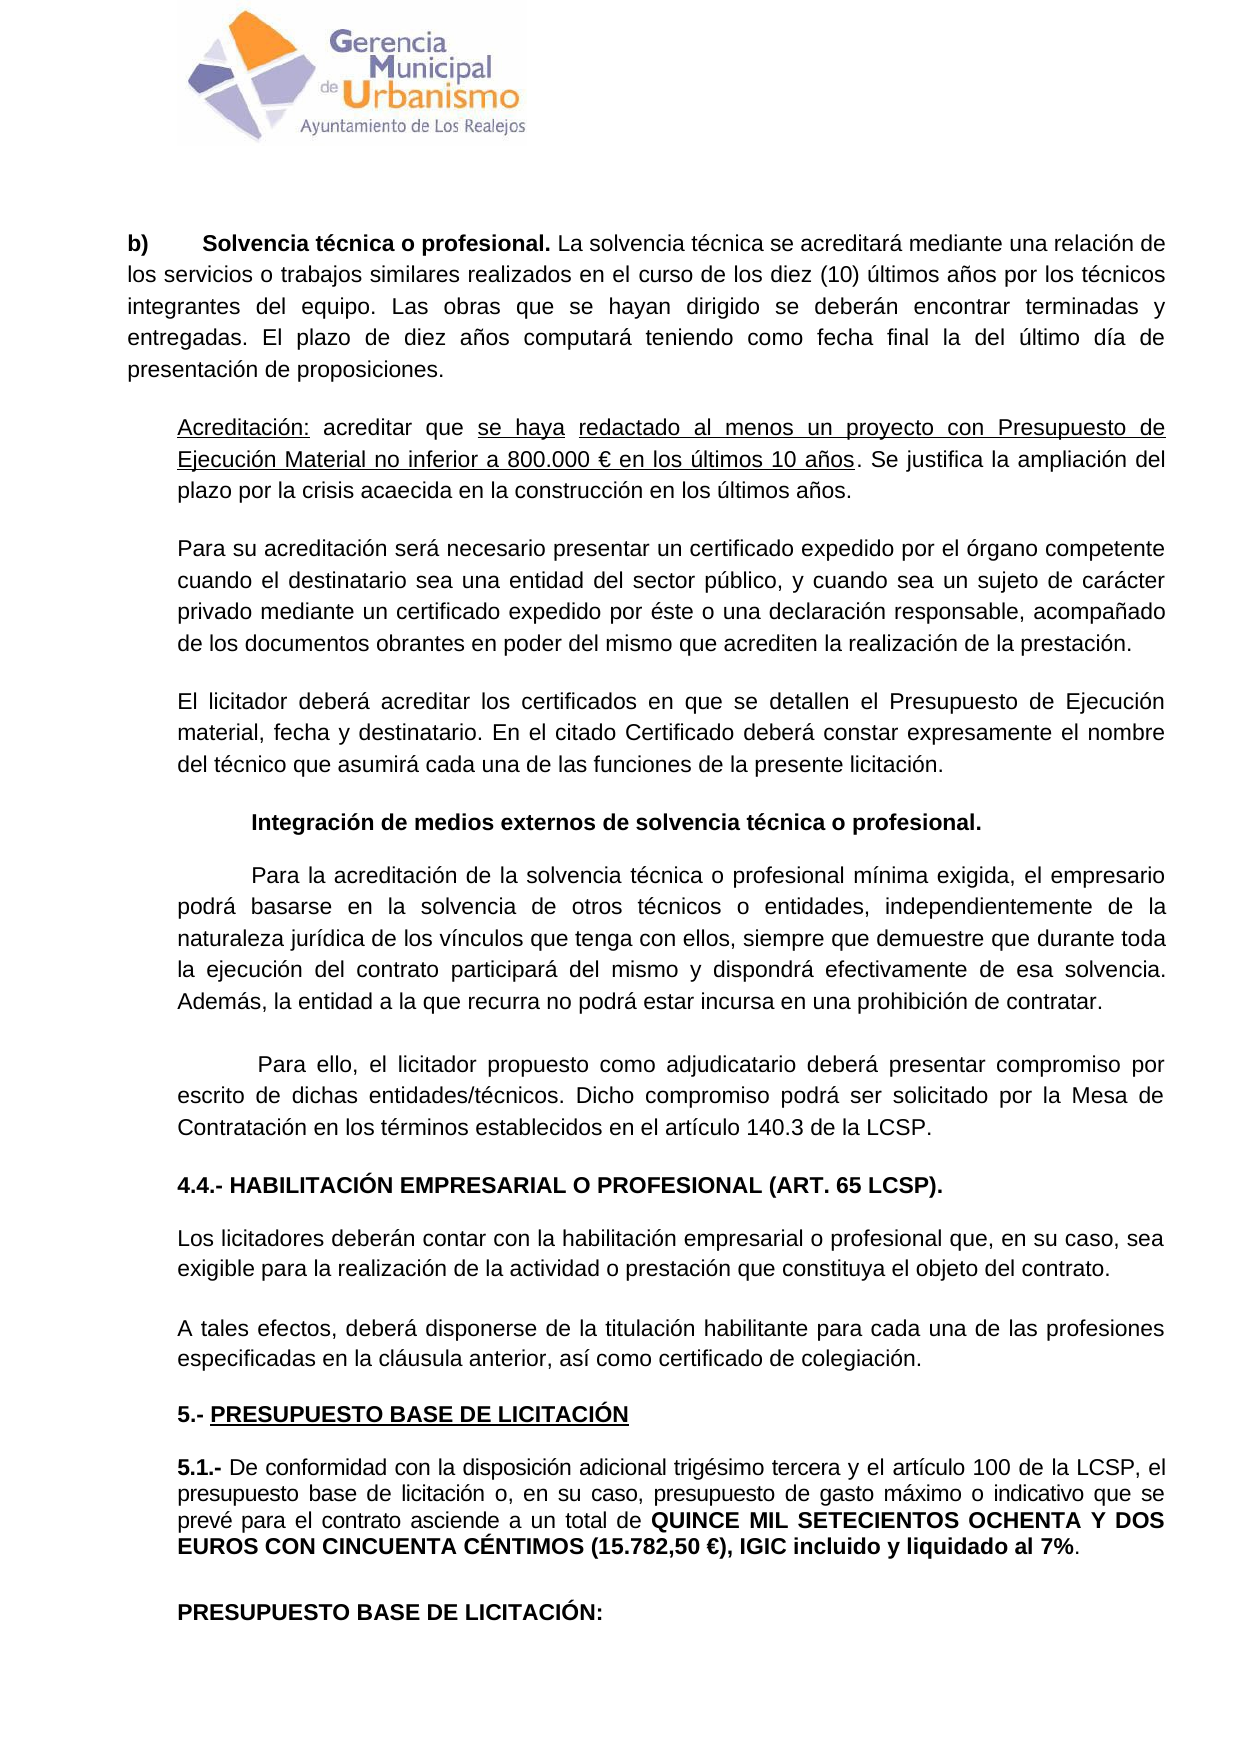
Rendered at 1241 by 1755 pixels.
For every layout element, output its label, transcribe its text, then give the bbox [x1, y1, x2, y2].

text Los licitadores deberán contar con la habilitación empresarial o profesional que, en su caso, sea exigible para la realización de la actividad o prestación que constituya el objeto del contrato. [177, 1225, 1165, 1281]
text Para su acreditación será necesario presentar un certificado expedido por el órgano competente cuando el destinatario sea una entidad del sector público, y cuando sea un sujeto de carácter privado mediante un certificado expedido por éste o una declaración responsable, acompañado de los documentos obrantes en poder del mismo que acrediten la realización de la prestación. [177, 535, 1166, 656]
text El licitador deberá acreditar los certificados en que se detallen el Presupuesto de Ejecución material, fecha y destinatario. En el citado Certificado deberá constar expresamente el nombre del técnico que asumirá cada una de las funciones de la presente licitación. [177, 688, 1166, 777]
text 5.1.- De conformidad con la disposición adicional trigésimo tercera y el artículo 100 de la LCSP, el presupuesto base de licitación o, en su caso, presupuesto de gasto máximo o indicativo que se prevé para el contrato asciende a un total de QUINCE MIL SETECIENTOS OCHENTA Y DOS EUROS CON CINCUENTA CÉNTIMOS (15.782,50 €), IGIC incluido y liquidado al 7%. [177, 1454, 1166, 1559]
text Para la acreditación de la solvencia técnica o profesional mínima exigida, el empresario podrá basarse en la solvencia de otros técnicos o entidades, independientemente de la naturaleza jurídica de los vínculos que tenga con ellos, siempre que demuestre que durante toda la ejecución del contrato participará del mismo y dispondrá efectivamente de esa solvencia. Además, la entidad a la que recurra no podrá estar incursa en una prohibición de contratar. [177, 862, 1167, 1014]
subtitle PRESUPUESTO BASE DE LICITACIÓN: [177, 1599, 1207, 1625]
subtitle Integración de medios externos de solvencia técnica o profesional. [251, 808, 1207, 835]
list Solvencia técnica o profesional. La solvencia técnica se acreditará mediante una relación de los servicios o trabajos similares realizados en el curso de los diez (10) últimos años por los técnicos integrantes del equipo. Las obras que se hayan dirigido se deberán encontrar terminadas y entregadas. El plazo de diez años computará teniendo como fecha final la del último día de presentación de proposiciones. [127, 229, 1166, 382]
text A tales efectos, deberá disponerse de la titulación habilitante para cada una de las profesiones especificadas en la cláusula anterior, así como certificado de colegiación. [177, 1315, 1165, 1371]
subtitle 4.4.- HABILITACIÓN EMPRESARIAL O PROFESIONAL (ART. 65 LCSP). [177, 1172, 1207, 1198]
text Acreditación: acreditar que se haya redactado al menos un proyecto con Presupuesto de Ejecución Material no inferior a 800.000 € en los últimos 10 años. Se justifica la ampliación del plazo por la crisis acaecida en la construcción en los últimos años. [177, 414, 1166, 504]
subtitle 5.- PRESUPUESTO BASE DE LICITACIÓN [177, 1401, 1207, 1427]
text Para ello, el licitador propuesto como adjudicatario deberá presentar compromiso por escrito de dichas entidades/técnicos. Dicho compromiso podrá ser solicitado por la Mesa de Contratación en los términos establecidos en el artículo 140.3 de la LCSP. [177, 1051, 1165, 1140]
